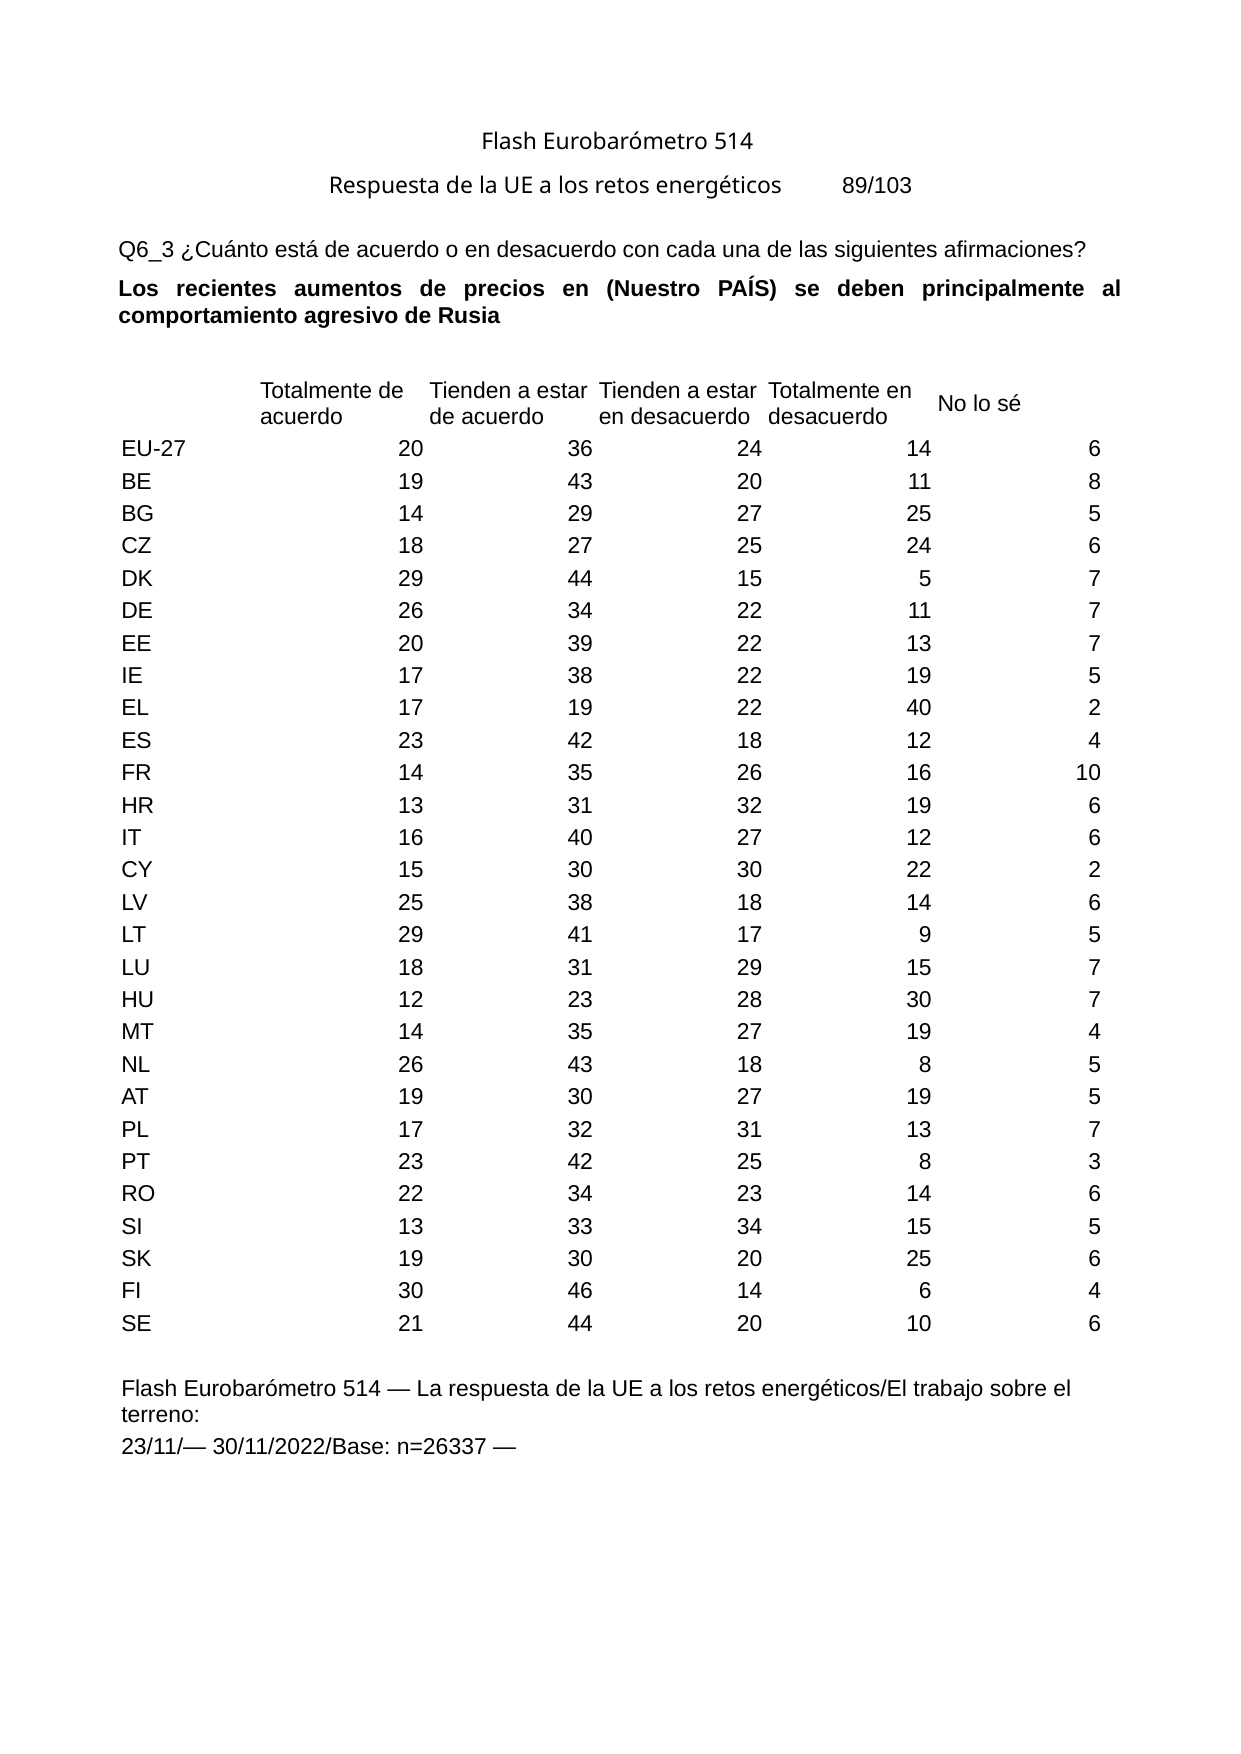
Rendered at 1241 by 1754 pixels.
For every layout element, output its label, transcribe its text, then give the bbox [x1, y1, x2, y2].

table_cell 40 [426, 821, 596, 853]
table_cell 25 [765, 1242, 934, 1274]
table_cell NL [118, 1048, 257, 1080]
table_cell 4 [934, 1275, 1104, 1307]
table_cell 31 [426, 951, 596, 983]
table_cell 31 [426, 789, 596, 821]
table_cell 34 [426, 1177, 596, 1210]
table_cell LT [118, 918, 257, 951]
table_cell 19 [765, 789, 934, 821]
table_cell 3 [934, 1145, 1104, 1177]
table_cell 19 [257, 1242, 426, 1274]
table_cell 9 [765, 918, 934, 951]
table_cell 36 [426, 432, 596, 464]
table_cell 2 [934, 691, 1104, 724]
table_cell 40 [765, 691, 934, 724]
table_cell [426, 1339, 596, 1372]
table_cell 43 [426, 465, 596, 497]
table_cell 6 [934, 1177, 1104, 1210]
table_cell 14 [765, 1177, 934, 1210]
table_cell 22 [765, 853, 934, 886]
table_cell 26 [596, 756, 765, 788]
table_cell 30 [426, 1242, 596, 1274]
table_cell 27 [596, 1015, 765, 1048]
table_cell 12 [765, 724, 934, 756]
table_cell 30 [765, 983, 934, 1015]
table_cell LU [118, 951, 257, 983]
table_cell 6 [765, 1275, 934, 1307]
table_cell SI [118, 1210, 257, 1242]
table_cell 20 [596, 1242, 765, 1274]
table_cell 6 [934, 821, 1104, 853]
table_cell LV [118, 886, 257, 918]
table_cell 13 [257, 1210, 426, 1242]
table_cell 8 [765, 1048, 934, 1080]
table_cell 5 [934, 497, 1104, 529]
table_cell 17 [257, 691, 426, 724]
table_cell BE [118, 465, 257, 497]
table_cell 20 [596, 465, 765, 497]
table_cell 22 [596, 627, 765, 659]
table_cell 27 [426, 529, 596, 562]
table_cell 5 [934, 918, 1104, 951]
table_cell PL [118, 1113, 257, 1145]
table_cell 25 [257, 886, 426, 918]
table_header Tienden a estar de acuerdo [426, 374, 596, 432]
table_cell 21 [257, 1307, 426, 1339]
table_cell EU-27 [118, 432, 257, 464]
table_cell 25 [596, 1145, 765, 1177]
table_cell 10 [934, 756, 1104, 788]
table_cell 27 [596, 1080, 765, 1112]
table_cell 42 [426, 1145, 596, 1177]
table_cell SE [118, 1307, 257, 1339]
table_cell 6 [934, 432, 1104, 464]
table_cell [934, 1339, 1104, 1372]
table_cell DK [118, 562, 257, 594]
table_cell 14 [765, 886, 934, 918]
table_cell 33 [426, 1210, 596, 1242]
table_cell 15 [765, 951, 934, 983]
table_cell 16 [257, 821, 426, 853]
table_cell 12 [765, 821, 934, 853]
table_cell 38 [426, 659, 596, 691]
table_cell 14 [765, 432, 934, 464]
table_cell [118, 1339, 257, 1372]
table_cell 18 [257, 529, 426, 562]
table_cell 24 [596, 432, 765, 464]
table_cell 29 [257, 562, 426, 594]
table_cell 20 [257, 627, 426, 659]
table_cell 13 [765, 627, 934, 659]
table_cell HU [118, 983, 257, 1015]
table_cell 15 [257, 853, 426, 886]
table_cell 22 [257, 1177, 426, 1210]
table_cell 27 [596, 497, 765, 529]
table_cell 5 [934, 1210, 1104, 1242]
table_cell 11 [765, 465, 934, 497]
table_cell 19 [765, 659, 934, 691]
table_cell 34 [596, 1210, 765, 1242]
table_cell 19 [765, 1015, 934, 1048]
table_cell 44 [426, 1307, 596, 1339]
table_cell 10 [765, 1307, 934, 1339]
table_cell 14 [596, 1275, 765, 1307]
table_cell 5 [934, 1048, 1104, 1080]
table_cell 30 [596, 853, 765, 886]
table_cell HR [118, 789, 257, 821]
table_cell 25 [765, 497, 934, 529]
table_cell 5 [765, 562, 934, 594]
table_cell 27 [596, 821, 765, 853]
table_cell 38 [426, 886, 596, 918]
table_cell 20 [257, 432, 426, 464]
table_cell FR [118, 756, 257, 788]
table_cell 2 [934, 853, 1104, 886]
table_cell 26 [257, 1048, 426, 1080]
table_cell [765, 1339, 934, 1372]
table_cell RO [118, 1177, 257, 1210]
table_cell 13 [257, 789, 426, 821]
table_cell 20 [596, 1307, 765, 1339]
table_cell 15 [596, 562, 765, 594]
table_cell 22 [596, 659, 765, 691]
table_cell IE [118, 659, 257, 691]
table_cell 13 [765, 1113, 934, 1145]
table_cell 19 [765, 1080, 934, 1112]
table_cell 11 [765, 594, 934, 627]
table_cell 8 [934, 465, 1104, 497]
table_cell 18 [596, 1048, 765, 1080]
table_cell 46 [426, 1275, 596, 1307]
table_cell 42 [426, 724, 596, 756]
table_cell BG [118, 497, 257, 529]
table_cell 30 [257, 1275, 426, 1307]
table_cell 43 [426, 1048, 596, 1080]
table_cell 19 [257, 1080, 426, 1112]
table_cell Flash Eurobarómetro 514 — La respuesta de la UE a los retos energéticos/El trabajo sobre el terreno: [118, 1372, 1104, 1430]
table_cell 4 [934, 724, 1104, 756]
table_cell 29 [596, 951, 765, 983]
table_cell DE [118, 594, 257, 627]
table_header Totalmente de acuerdo [257, 374, 426, 432]
table_cell 23/11/— 30/11/2022/Base: n=26337 — [118, 1430, 1104, 1463]
table_cell 23 [596, 1177, 765, 1210]
table_cell 32 [426, 1113, 596, 1145]
table_cell 17 [257, 659, 426, 691]
table_cell 6 [934, 1242, 1104, 1274]
table_cell 35 [426, 1015, 596, 1048]
table_cell 29 [426, 497, 596, 529]
text Q6_3 ¿Cuánto está de acuerdo o en desacuerdo con cada una de las siguientes afirmaciones? [118, 236, 1122, 262]
table_cell 16 [765, 756, 934, 788]
table_cell 7 [934, 983, 1104, 1015]
table_cell 26 [257, 594, 426, 627]
table_cell 7 [934, 594, 1104, 627]
table_cell 18 [596, 724, 765, 756]
table_cell 23 [426, 983, 596, 1015]
table_cell 44 [426, 562, 596, 594]
table_cell 28 [596, 983, 765, 1015]
table_header [118, 374, 257, 432]
table_cell 4 [934, 1015, 1104, 1048]
table_cell 30 [426, 853, 596, 886]
table_cell EE [118, 627, 257, 659]
table_cell 41 [426, 918, 596, 951]
table_cell 14 [257, 1015, 426, 1048]
table_cell 5 [934, 1080, 1104, 1112]
table_cell 18 [596, 886, 765, 918]
table_cell 25 [596, 529, 765, 562]
table_cell 6 [934, 886, 1104, 918]
table_cell CY [118, 853, 257, 886]
table_cell 23 [257, 724, 426, 756]
table_cell 18 [257, 951, 426, 983]
table_cell 39 [426, 627, 596, 659]
table_cell PT [118, 1145, 257, 1177]
table_cell 32 [596, 789, 765, 821]
table_cell 22 [596, 594, 765, 627]
table_cell 5 [934, 659, 1104, 691]
table_cell 8 [765, 1145, 934, 1177]
table_cell 12 [257, 983, 426, 1015]
table_cell 24 [765, 529, 934, 562]
table_cell 6 [934, 529, 1104, 562]
table_cell SK [118, 1242, 257, 1274]
table_cell 29 [257, 918, 426, 951]
table_header Totalmente en desacuerdo [765, 374, 934, 432]
table_cell CZ [118, 529, 257, 562]
table_cell 19 [426, 691, 596, 724]
table_cell FI [118, 1275, 257, 1307]
table_cell 15 [765, 1210, 934, 1242]
table_cell 7 [934, 562, 1104, 594]
table_cell 7 [934, 951, 1104, 983]
table_cell 22 [596, 691, 765, 724]
table_cell 17 [596, 918, 765, 951]
table_cell 6 [934, 789, 1104, 821]
table_header Tienden a estar en desacuerdo [596, 374, 765, 432]
table_cell 35 [426, 756, 596, 788]
table_cell EL [118, 691, 257, 724]
table_header No lo sé [934, 374, 1104, 432]
table_cell IT [118, 821, 257, 853]
table_cell 34 [426, 594, 596, 627]
table_cell 23 [257, 1145, 426, 1177]
table_cell 19 [257, 465, 426, 497]
table_cell 14 [257, 497, 426, 529]
table_cell 31 [596, 1113, 765, 1145]
text Los recientes aumentos de precios en (Nuestro PAÍS) se deben principalmente al comportamiento agresivo de Rusia [118, 275, 1122, 328]
table_cell AT [118, 1080, 257, 1112]
table_cell ES [118, 724, 257, 756]
table_cell 7 [934, 627, 1104, 659]
table_cell 14 [257, 756, 426, 788]
table_cell 30 [426, 1080, 596, 1112]
table_cell 6 [934, 1307, 1104, 1339]
table_cell MT [118, 1015, 257, 1048]
table_cell 17 [257, 1113, 426, 1145]
table_cell 7 [934, 1113, 1104, 1145]
table_cell [257, 1339, 426, 1372]
table_cell [596, 1339, 765, 1372]
